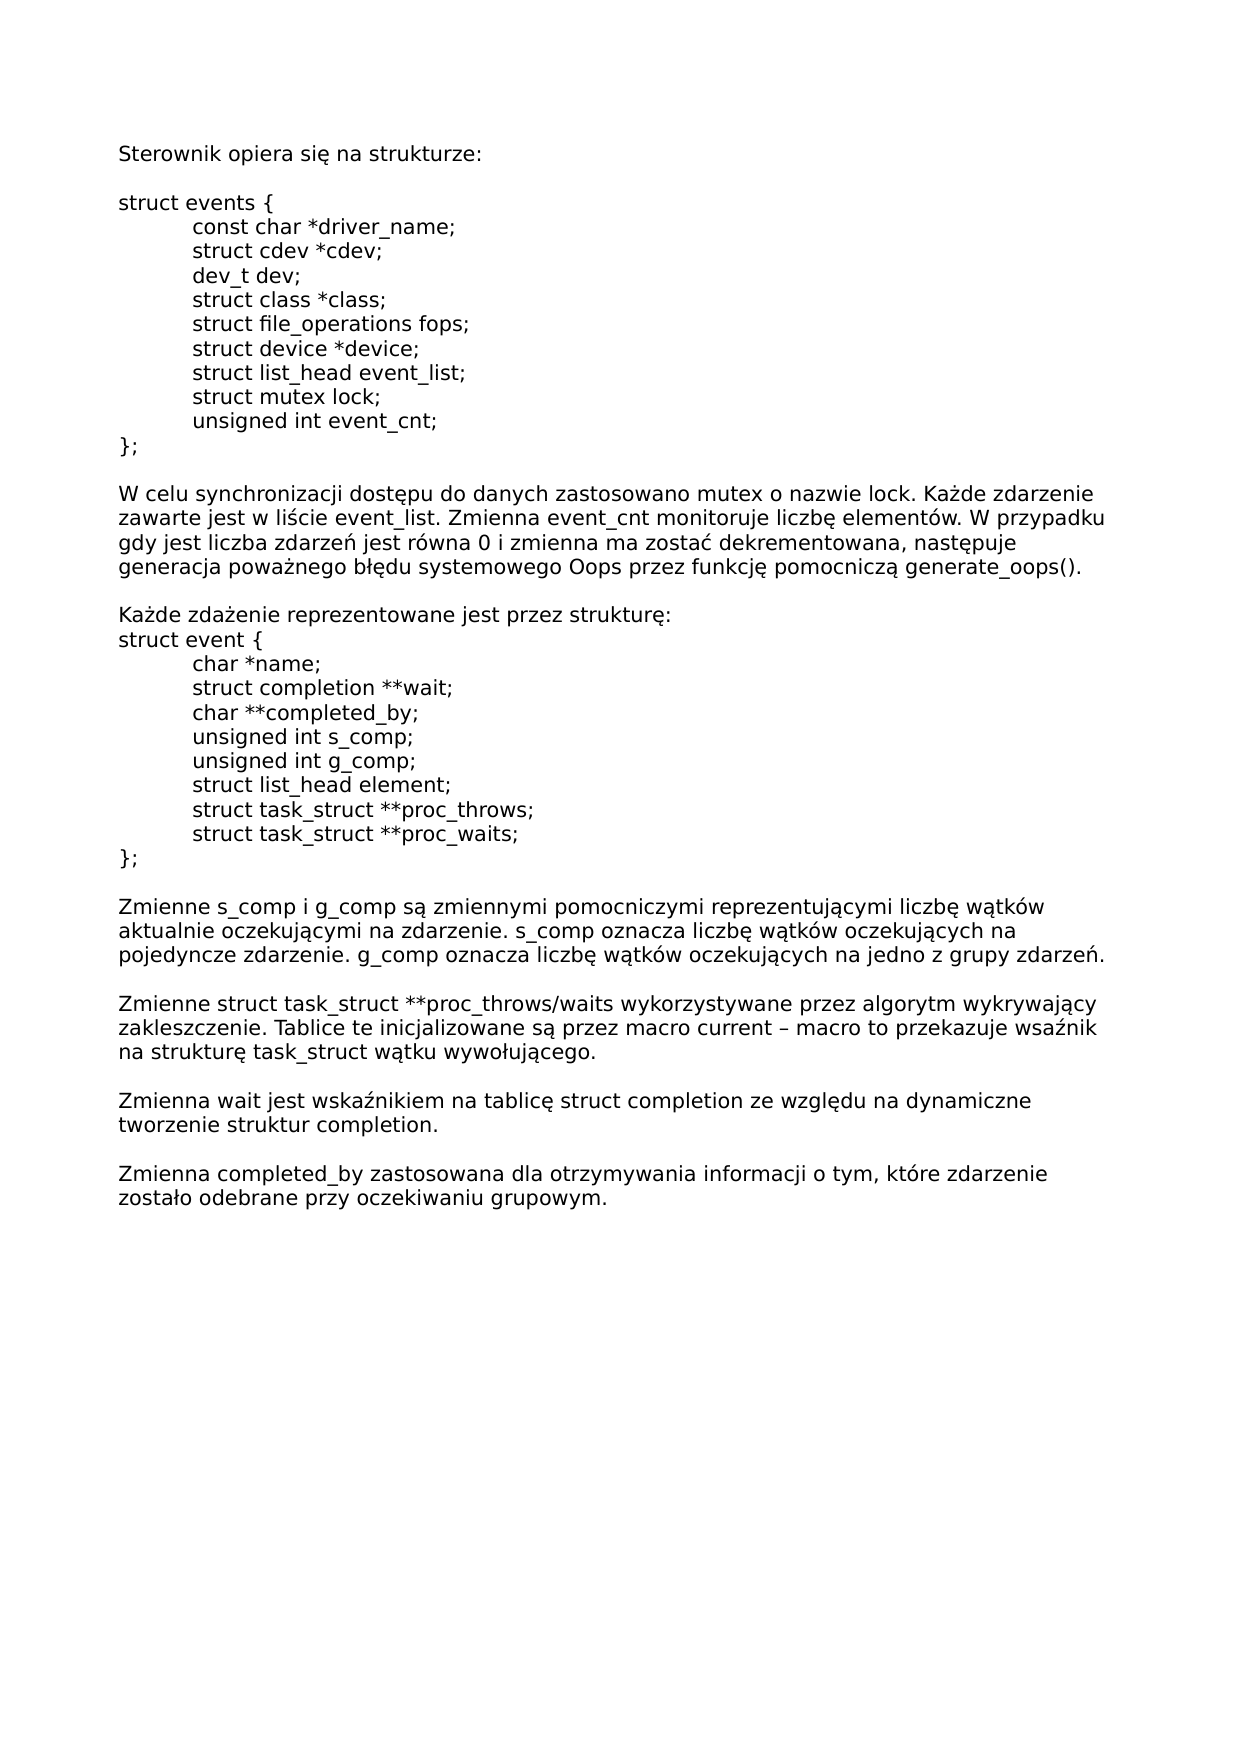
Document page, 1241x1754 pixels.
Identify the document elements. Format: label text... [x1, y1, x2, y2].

text }; [118, 434, 1122, 458]
text struct task_struct **proc_waits; [118, 822, 1122, 846]
text char **completed_by; [118, 701, 1122, 725]
text struct class *class; [118, 288, 1122, 312]
text unsigned int s_comp; [118, 725, 1122, 749]
text Zmienne struct task_struct **proc_throws/waits wykorzystywane przez algorytm wykrywający zakleszczenie. Tablice te inicjalizowane są przez macro current – macro to przekazuje wsaźnik na strukturę task_struct wątku wywołującego. [118, 992, 1122, 1065]
text Zmienna completed_by zastosowana dla otrzymywania informacji o tym, które zdarzenie zostało odebrane przy oczekiwaniu grupowym. [118, 1162, 1122, 1210]
text Zmienna wait jest wskaźnikiem na tablicę struct completion ze względu na dynamiczne tworzenie struktur completion. [118, 1089, 1122, 1137]
text struct file_operations fops; [118, 312, 1122, 337]
text struct list_head event_list; [118, 361, 1122, 385]
text Każde zdażenie reprezentowane jest przez strukturę: [118, 603, 1122, 628]
text dev_t dev; [118, 264, 1122, 288]
text struct completion **wait; [118, 676, 1122, 701]
text struct device *device; [118, 337, 1122, 361]
text Sterownik opiera się na strukturze: [118, 142, 1122, 167]
text struct event { [118, 628, 1122, 652]
text const char *driver_name; [118, 215, 1122, 239]
text struct mutex lock; [118, 385, 1122, 409]
text struct list_head element; [118, 773, 1122, 798]
text unsigned int g_comp; [118, 749, 1122, 773]
text W celu synchronizacji dostępu do danych zastosowano mutex o nazwie lock. Każde zdarzenie zawarte jest w liście event_list. Zmienna event_cnt monitoruje liczbę elementów. W przypadku gdy jest liczba zdarzeń jest równa 0 i zmienna ma zostać dekrementowana, następuje generacja poważnego błędu systemowego Oops przez funkcję pomocniczą generate_oops(). [118, 482, 1122, 579]
text struct cdev *cdev; [118, 239, 1122, 264]
text }; [118, 846, 1122, 871]
text Zmienne s_comp i g_comp są zmiennymi pomocniczymi reprezentującymi liczbę wątków aktualnie oczekującymi na zdarzenie. s_comp oznacza liczbę wątków oczekujących na pojedyncze zdarzenie. g_comp oznacza liczbę wątków oczekujących na jedno z grupy zdarzeń. [118, 895, 1122, 968]
text char *name; [118, 652, 1122, 676]
text unsigned int event_cnt; [118, 409, 1122, 434]
text struct events { [118, 191, 1122, 215]
text struct task_struct **proc_throws; [118, 798, 1122, 822]
